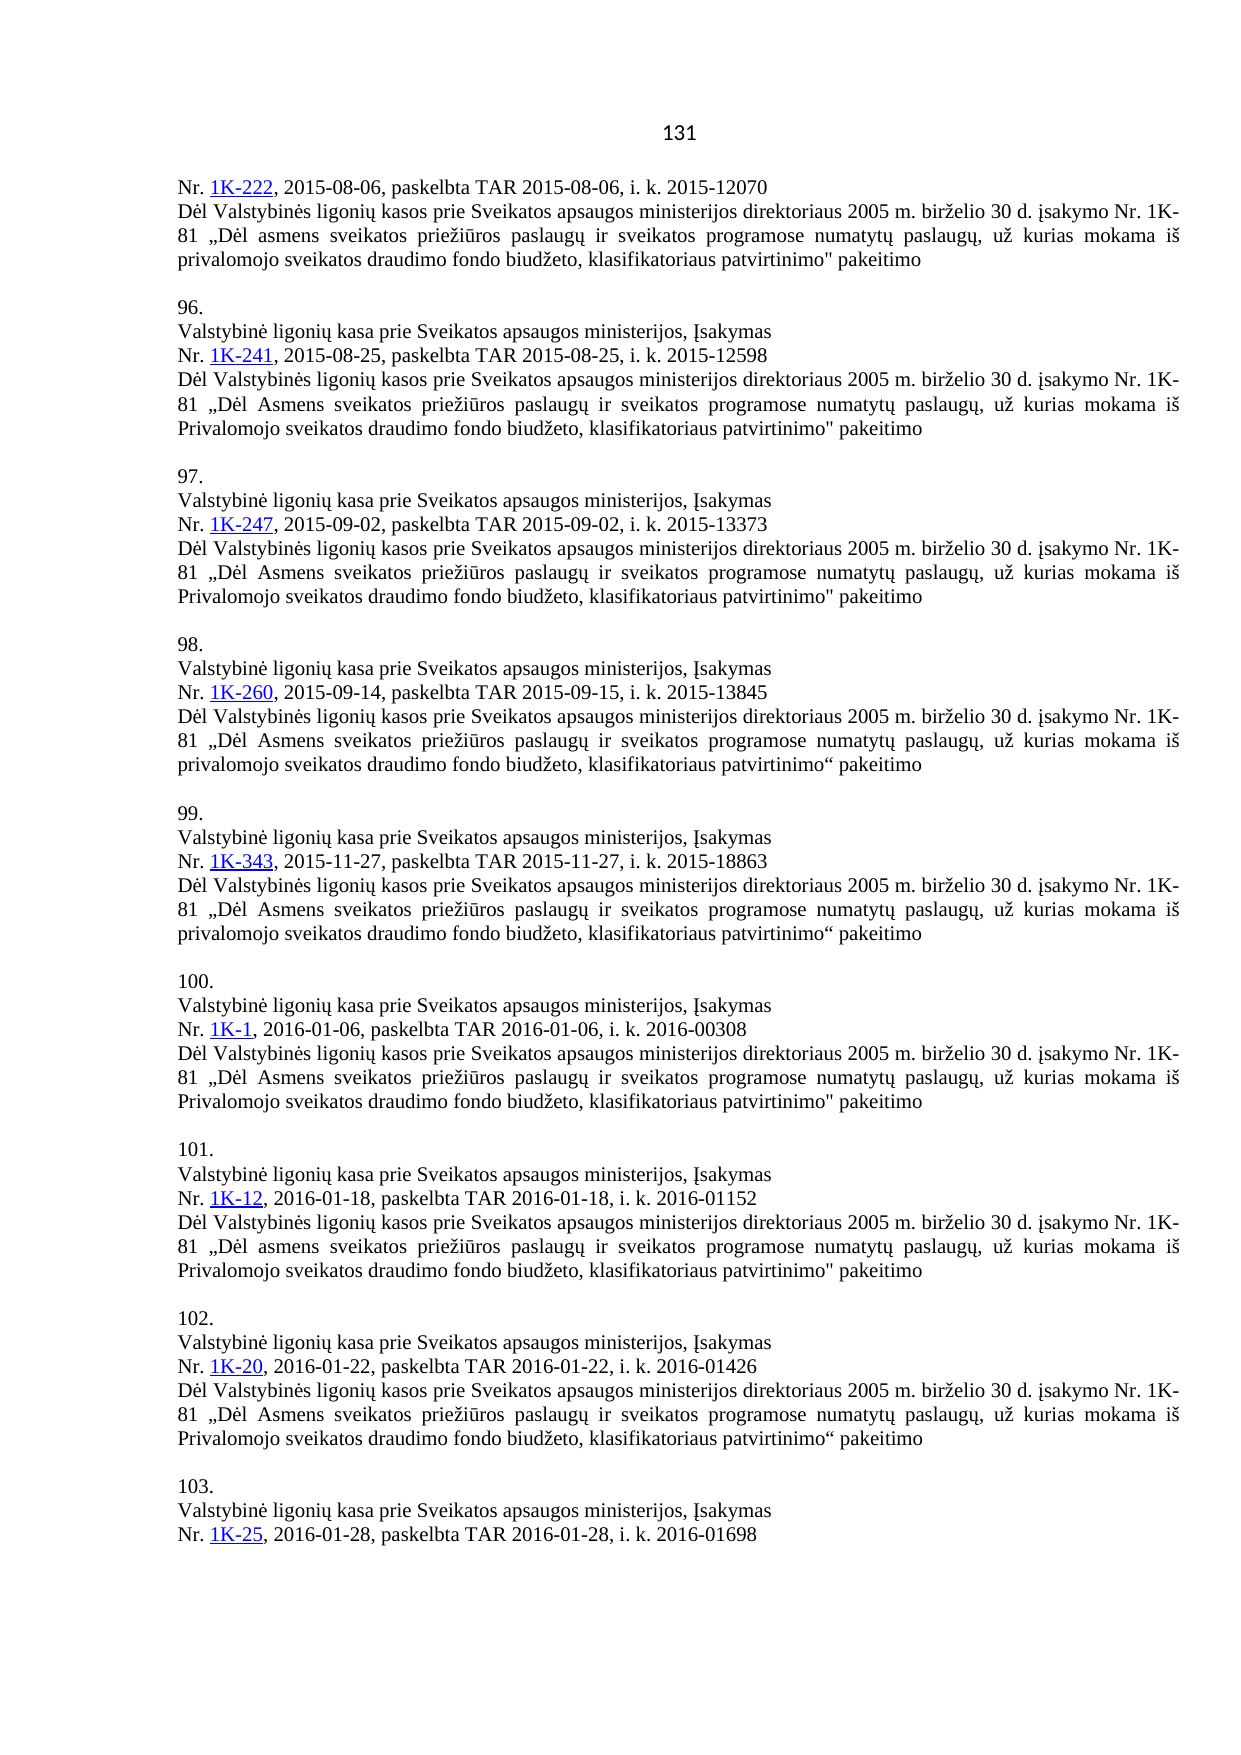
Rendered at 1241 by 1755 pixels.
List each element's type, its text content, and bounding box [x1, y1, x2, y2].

text Dėl Valstybinės ligonių kasos prie Sveikatos apsaugos ministerijos direktoriaus 2005 m. birželio 30 d. įsakymo Nr. 1K-81 „Dėl Asmens sveikatos priežiūros paslaugų ir sveikatos programose numatytų paslaugų, už kurias mokama iš Privalomojo sveikatos draudimo fondo biudžeto, klasifikatoriaus patvirtinimo" pakeitimo [177, 536, 1181, 608]
text 99. [177, 801, 1181, 824]
text 96. [177, 295, 1181, 319]
text Valstybinė ligonių kasa prie Sveikatos apsaugos ministerijos, Įsakymas [177, 1498, 1181, 1522]
text Valstybinė ligonių kasa prie Sveikatos apsaugos ministerijos, Įsakymas [177, 1330, 1181, 1354]
text 98. [177, 632, 1181, 656]
text Nr. 1K-1, 2016-01-06, paskelbta TAR 2016-01-06, i. k. 2016-00308 [177, 1017, 1181, 1041]
text Valstybinė ligonių kasa prie Sveikatos apsaugos ministerijos, Įsakymas [177, 824, 1181, 849]
text Dėl Valstybinės ligonių kasos prie Sveikatos apsaugos ministerijos direktoriaus 2005 m. birželio 30 d. įsakymo Nr. 1K-81 „Dėl Asmens sveikatos priežiūros paslaugų ir sveikatos programose numatytų paslaugų, už kurias mokama iš privalomojo sveikatos draudimo fondo biudžeto, klasifikatoriaus patvirtinimo“ pakeitimo [177, 704, 1181, 776]
text Nr. 1K-260, 2015-09-14, paskelbta TAR 2015-09-15, i. k. 2015-13845 [177, 680, 1181, 704]
text Nr. 1K-247, 2015-09-02, paskelbta TAR 2015-09-02, i. k. 2015-13373 [177, 512, 1181, 536]
text Dėl Valstybinės ligonių kasos prie Sveikatos apsaugos ministerijos direktoriaus 2005 m. birželio 30 d. įsakymo Nr. 1K-81 „Dėl Asmens sveikatos priežiūros paslaugų ir sveikatos programose numatytų paslaugų, už kurias mokama iš Privalomojo sveikatos draudimo fondo biudžeto, klasifikatoriaus patvirtinimo" pakeitimo [177, 1041, 1181, 1113]
text Nr. 1K-241, 2015-08-25, paskelbta TAR 2015-08-25, i. k. 2015-12598 [177, 343, 1181, 367]
text Nr. 1K-25, 2016-01-28, paskelbta TAR 2016-01-28, i. k. 2016-01698 [177, 1522, 1181, 1546]
text Valstybinė ligonių kasa prie Sveikatos apsaugos ministerijos, Įsakymas [177, 993, 1181, 1017]
text Dėl Valstybinės ligonių kasos prie Sveikatos apsaugos ministerijos direktoriaus 2005 m. birželio 30 d. įsakymo Nr. 1K-81 „Dėl asmens sveikatos priežiūros paslaugų ir sveikatos programose numatytų paslaugų, už kurias mokama iš privalomojo sveikatos draudimo fondo biudžeto, klasifikatoriaus patvirtinimo" pakeitimo [177, 199, 1181, 271]
text Nr. 1K-343, 2015-11-27, paskelbta TAR 2015-11-27, i. k. 2015-18863 [177, 849, 1181, 873]
text Valstybinė ligonių kasa prie Sveikatos apsaugos ministerijos, Įsakymas [177, 656, 1181, 680]
text Dėl Valstybinės ligonių kasos prie Sveikatos apsaugos ministerijos direktoriaus 2005 m. birželio 30 d. įsakymo Nr. 1K-81 „Dėl Asmens sveikatos priežiūros paslaugų ir sveikatos programose numatytų paslaugų, už kurias mokama iš Privalomojo sveikatos draudimo fondo biudžeto, klasifikatoriaus patvirtinimo" pakeitimo [177, 367, 1181, 439]
text 103. [177, 1474, 1181, 1498]
text Valstybinė ligonių kasa prie Sveikatos apsaugos ministerijos, Įsakymas [177, 488, 1181, 512]
text 97. [177, 464, 1181, 488]
text Dėl Valstybinės ligonių kasos prie Sveikatos apsaugos ministerijos direktoriaus 2005 m. birželio 30 d. įsakymo Nr. 1K-81 „Dėl asmens sveikatos priežiūros paslaugų ir sveikatos programose numatytų paslaugų, už kurias mokama iš Privalomojo sveikatos draudimo fondo biudžeto, klasifikatoriaus patvirtinimo" pakeitimo [177, 1209, 1181, 1282]
text Dėl Valstybinės ligonių kasos prie Sveikatos apsaugos ministerijos direktoriaus 2005 m. birželio 30 d. įsakymo Nr. 1K-81 „Dėl Asmens sveikatos priežiūros paslaugų ir sveikatos programose numatytų paslaugų, už kurias mokama iš privalomojo sveikatos draudimo fondo biudžeto, klasifikatoriaus patvirtinimo“ pakeitimo [177, 873, 1181, 945]
text Nr. 1K-20, 2016-01-22, paskelbta TAR 2016-01-22, i. k. 2016-01426 [177, 1354, 1181, 1378]
text Valstybinė ligonių kasa prie Sveikatos apsaugos ministerijos, Įsakymas [177, 319, 1181, 343]
text Dėl Valstybinės ligonių kasos prie Sveikatos apsaugos ministerijos direktoriaus 2005 m. birželio 30 d. įsakymo Nr. 1K-81 „Dėl Asmens sveikatos priežiūros paslaugų ir sveikatos programose numatytų paslaugų, už kurias mokama iš Privalomojo sveikatos draudimo fondo biudžeto, klasifikatoriaus patvirtinimo“ pakeitimo [177, 1378, 1181, 1450]
text Nr. 1K-222, 2015-08-06, paskelbta TAR 2015-08-06, i. k. 2015-12070 [177, 175, 1181, 199]
text 100. [177, 969, 1181, 993]
text 102. [177, 1306, 1181, 1330]
text Valstybinė ligonių kasa prie Sveikatos apsaugos ministerijos, Įsakymas [177, 1161, 1181, 1186]
text 101. [177, 1137, 1181, 1161]
text Nr. 1K-12, 2016-01-18, paskelbta TAR 2016-01-18, i. k. 2016-01152 [177, 1186, 1181, 1209]
